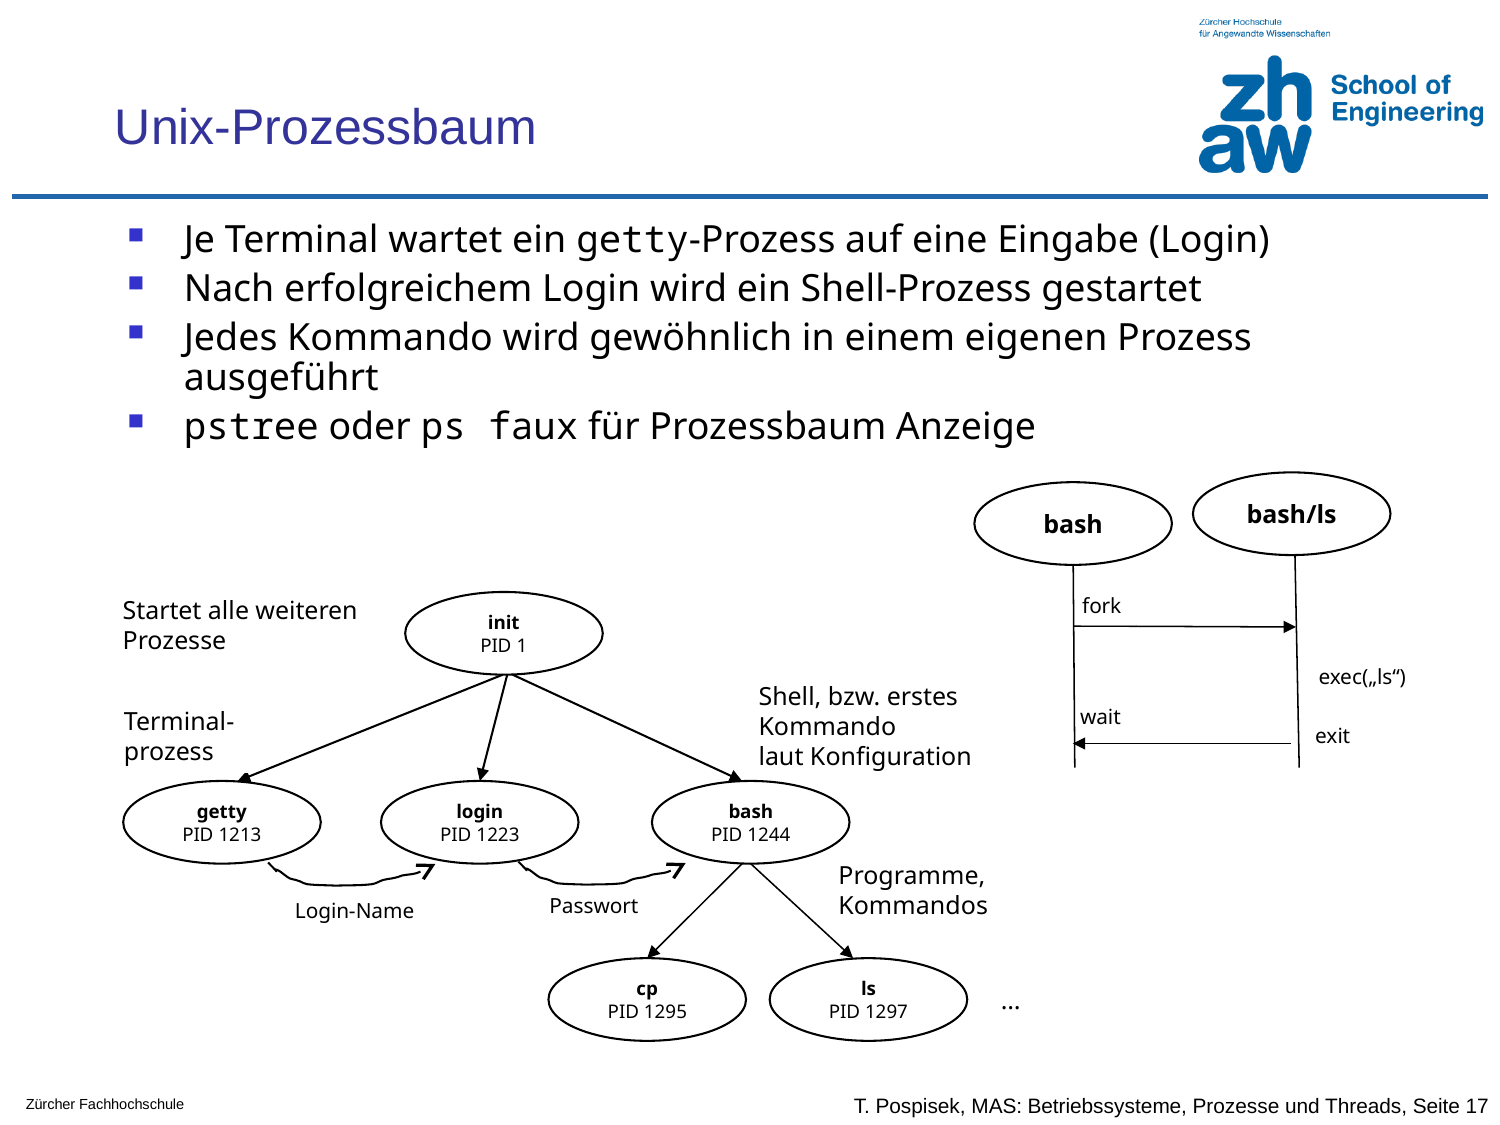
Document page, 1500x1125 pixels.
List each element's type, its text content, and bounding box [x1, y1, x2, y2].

text_box Programme, Kommandos [823, 851, 1008, 927]
text_box ls PID 1297 [769, 958, 968, 1041]
text_box login PID 1223 [380, 780, 579, 864]
text_box Terminal- prozess [109, 698, 250, 773]
text_box init PID 1 [405, 591, 603, 675]
text_box fork [1075, 585, 1137, 626]
text_box … [986, 976, 1036, 1022]
text_box Login-Name [280, 890, 430, 931]
text_box wait [1065, 696, 1073, 737]
text_box exit [1300, 714, 1366, 755]
text_box Passwort [534, 885, 654, 926]
text_box getty PID 1213 [123, 780, 321, 864]
text_box exec(„ls“) [1303, 655, 1421, 696]
text_box bash [974, 482, 1172, 565]
text_box fork [1067, 585, 1072, 626]
title Unix-Prozessbaum [99, 50, 1379, 163]
list Je Terminal wartet ein getty-Prozess auf eine Eingabe (Login) Nach erfolgreichem Login wird ein Shell-Prozess gestartet Jedes Kommando wird gewöhnlich in einem eigenen Prozess ausgeführt pstree oder ps faux für Prozessbaum Anzeige [112, 212, 1363, 485]
text_box bash PID 1244 [651, 780, 850, 864]
text_box cp PID 1295 [548, 958, 747, 1041]
text_box wait [1076, 696, 1136, 737]
text_box Shell, bzw. erstes Kommando laut Konfiguration [743, 672, 988, 778]
text_box Startet alle weiteren Prozesse [108, 587, 380, 662]
text_box bash/ls [1192, 472, 1391, 556]
picture [1199, 19, 1483, 173]
